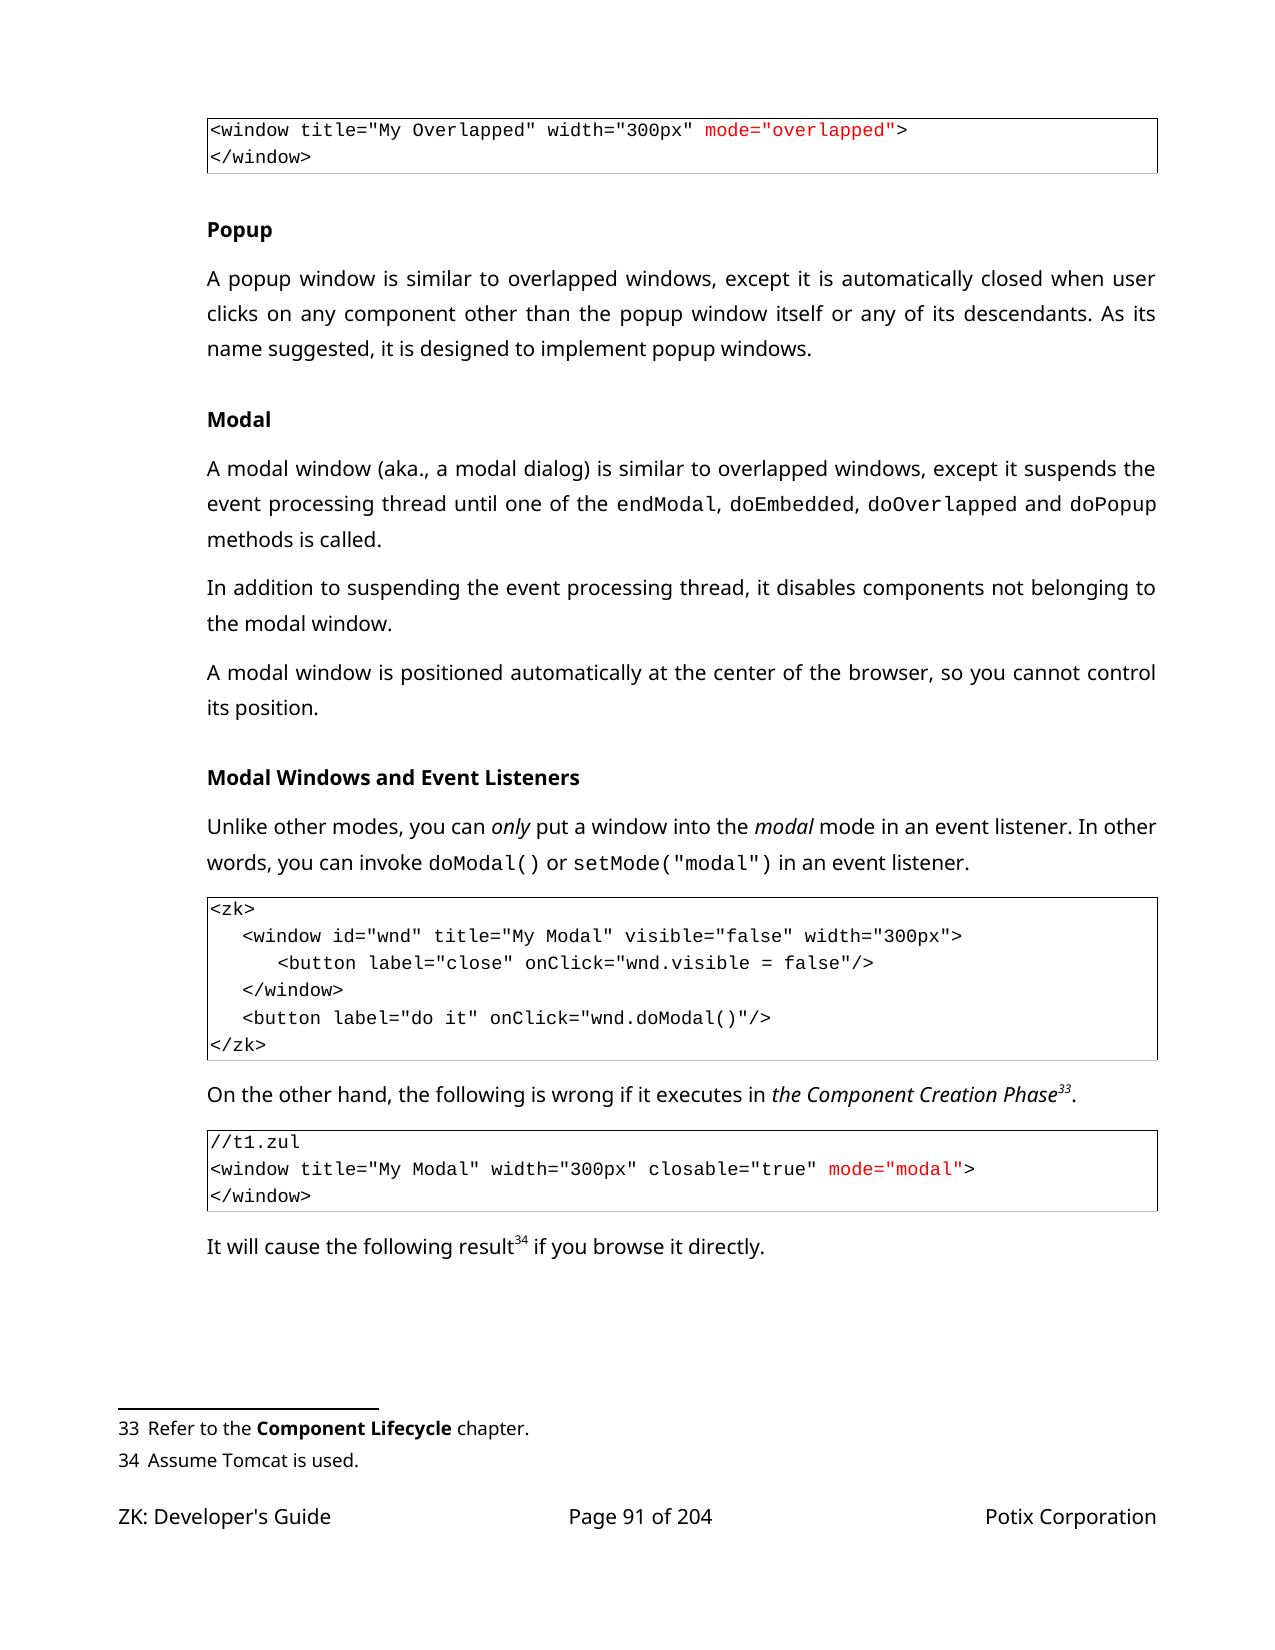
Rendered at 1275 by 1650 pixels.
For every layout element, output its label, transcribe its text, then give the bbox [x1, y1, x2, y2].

text <window title="My Modal" width="300px" closable="true" mode="modal"> [208, 1157, 1157, 1181]
text It will cause the following result if you browse it directly. [207, 1232, 1157, 1260]
text A modal window is positioned automatically at the center of the browser, so you cannot control its position. [207, 658, 1157, 721]
text On the other hand, the following is wrong if it executes in the Component Creation Phase. [207, 1081, 1157, 1109]
text A modal window (aka., a modal dialog) is similar to overlapped windows, except it suspends the event processing thread until one of the endModal, doEmbedded, doOverlapped and doPopup methods is called. [207, 454, 1157, 553]
text </window> [208, 145, 1157, 173]
subtitle Modal Windows and Event Listeners [207, 763, 1157, 792]
text Unlike other modes, you can only put a window into the modal mode in an event listener. In other words, you can invoke doModal() or setMode("modal") in an event listener. [207, 812, 1157, 876]
subtitle Modal [207, 405, 1157, 433]
text A popup window is similar to overlapped windows, except it is automatically closed when user clicks on any component other than the popup window itself or any of its descendants. As its name suggested, it is designed to implement popup windows. [207, 264, 1157, 363]
text In addition to suspending the event processing thread, it disables components not belonging to the modal window. [207, 573, 1157, 637]
text <window title="My Overlapped" width="300px" mode="overlapped"> [208, 119, 1157, 142]
text </window> [208, 1184, 1157, 1211]
text <button label="close" onClick="wnd.visible = false"/> [208, 951, 1157, 975]
subtitle Popup [207, 215, 1157, 243]
text </window> [208, 978, 1157, 1003]
text //t1.zul [208, 1131, 1157, 1154]
text <zk> [208, 898, 1157, 921]
text <button label="do it" onClick="wnd.doModal()"/> [208, 1006, 1157, 1030]
text <window id="wnd" title="My Modal" visible="false" width="300px"> [208, 924, 1157, 948]
text </zk> [208, 1033, 1157, 1060]
text Refer to the Component Lifecycle chapter. [118, 1416, 1157, 1441]
text Assume Tomcat is used. [118, 1447, 1157, 1473]
